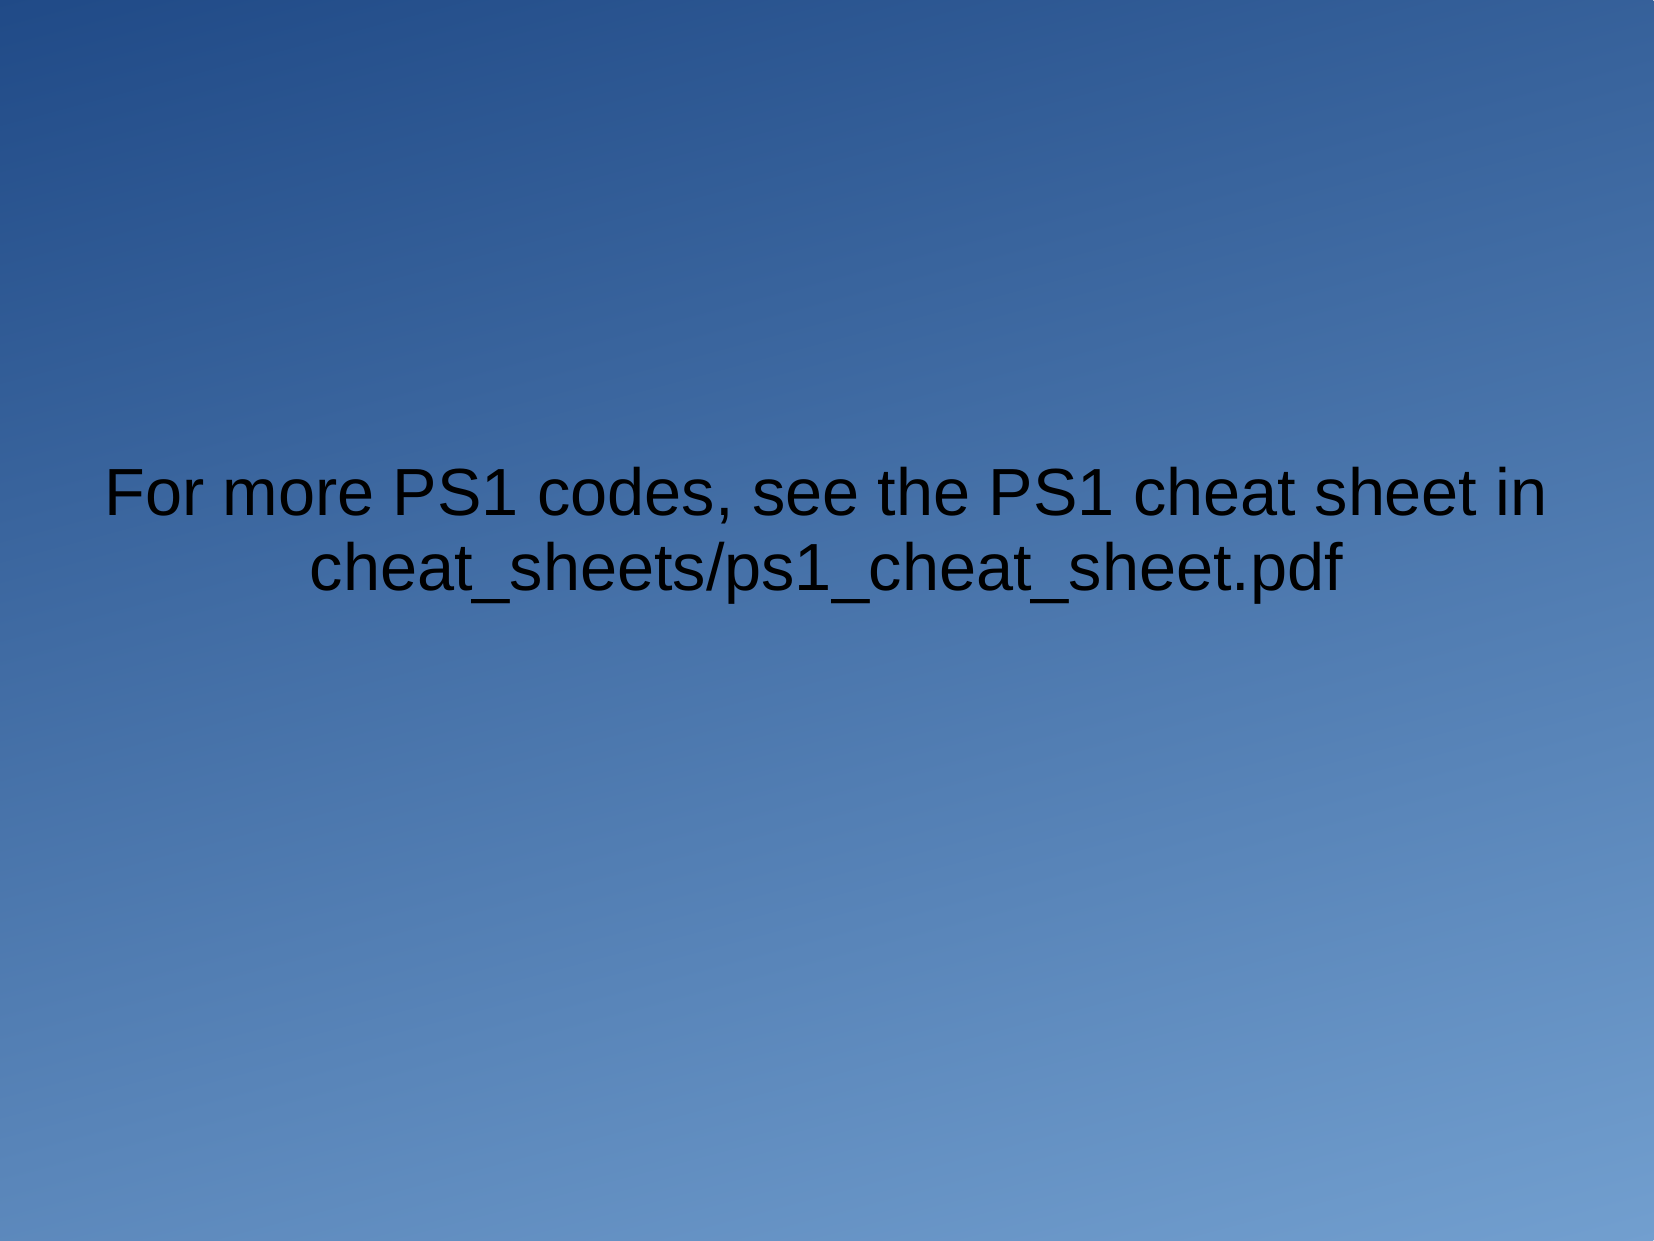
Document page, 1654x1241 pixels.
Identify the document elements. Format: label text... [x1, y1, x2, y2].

subtitle For more PS1 codes, see the PS1 cheat sheet in cheat_sheets/ps1_cheat_sheet.pdf [82, 49, 1571, 1010]
